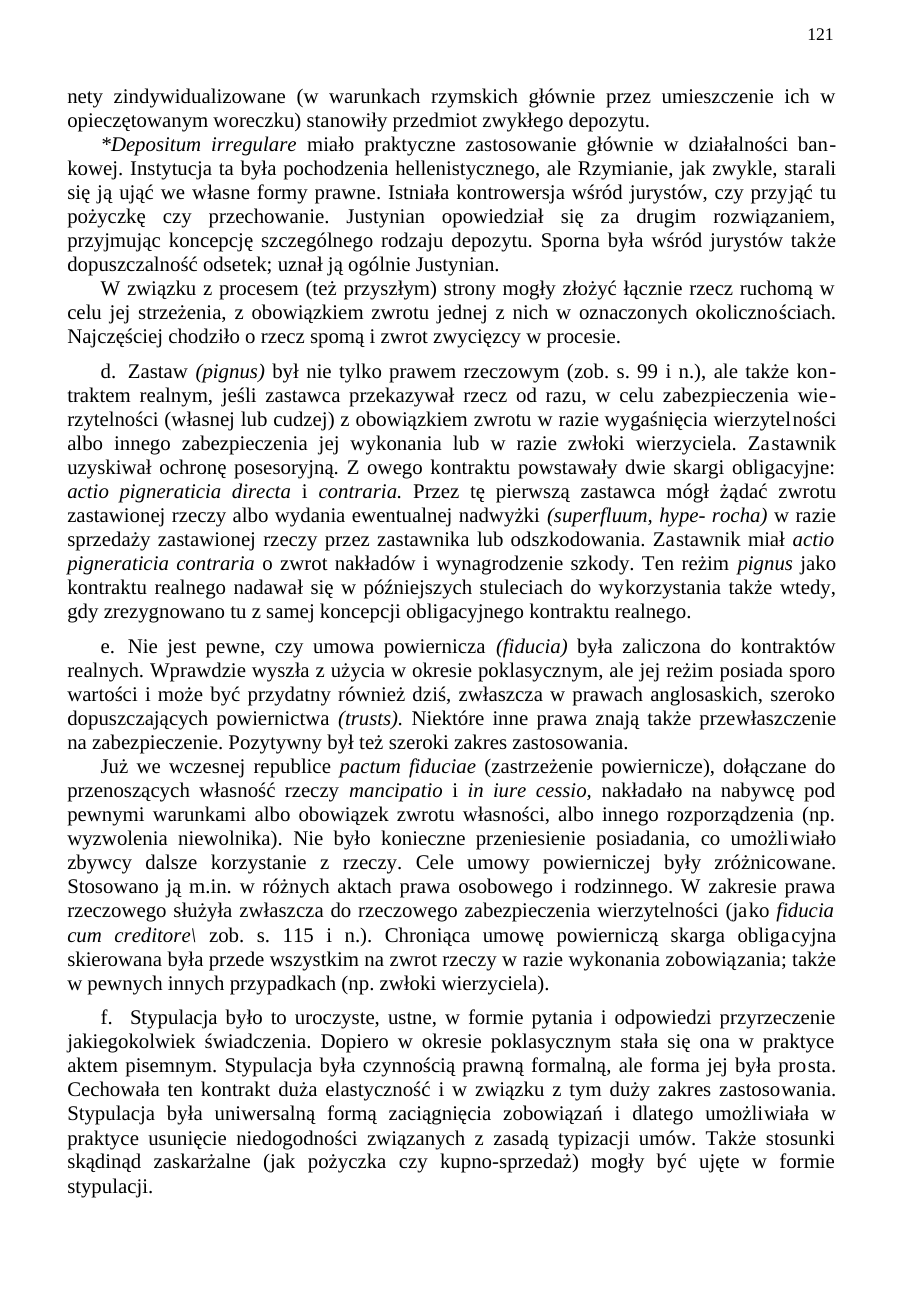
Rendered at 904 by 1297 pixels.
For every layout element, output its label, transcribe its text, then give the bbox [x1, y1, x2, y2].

list Stypulacja było to uroczyste, ustne, w formie pytania i odpowiedzi przyrzeczenie jakiegokolwiek świadczenia. Dopiero w okresie poklasycznym stała się ona w praktyce aktem pisemnym. Stypulacja była czynnością prawną formalną, ale forma jej była pro­sta. Cechowała ten kontrakt duża elastyczność i w związku z tym duży zakres zastoso­wania. Stypulacja była uniwersalną formą zaciągnięcia zobowiązań i dlatego umożli­wiała w praktyce usunięcie niedogodności związanych z zasadą typizacji umów. Także stosunki skądinąd zaskarżalne (jak pożyczka czy kupno-sprzedaż) mogły być ujęte w formie stypulacji. [67, 1005, 836, 1198]
list Zastaw (pignus) był nie tylko prawem rzeczowym (zob. s. 99 i n.), ale także kon­traktem realnym, jeśli zastawca przekazywał rzecz od razu, w celu zabezpieczenia wie­rzytelności (własnej lub cudzej) z obowiązkiem zwrotu w razie wygaśnięcia wierzytel­ności albo innego zabezpieczenia jej wykonania lub w razie zwłoki wierzyciela. Za­stawnik uzyskiwał ochronę posesoryjną. Z owego kontraktu powstawały dwie skargi obligacyjne: actio pigneraticia directa i contraria. Przez tę pierwszą zastawca mógł żą­dać zwrotu zastawionej rzeczy albo wydania ewentualnej nadwyżki (superfluum, hype- rocha) w razie sprzedaży zastawionej rzeczy przez zastawnika lub odszkodowania. Za­stawnik miał actio pigneraticia contraria o zwrot nakładów i wynagrodzenie szkody. Ten reżim pignus jako kontraktu realnego nadawał się w późniejszych stuleciach do wy­korzystania także wtedy, gdy zrezygnowano tu z samej koncepcji obligacyjnego kontra­ktu realnego. [67, 359, 836, 623]
text *Depositum irregulare miało praktyczne zastosowanie głównie w działalności ban­kowej. Instytucja ta była pochodzenia hellenistycznego, ale Rzymianie, jak zwykle, sta­rali się ją ująć we własne formy prawne. Istniała kontrowersja wśród jurystów, czy przy­jąć tu pożyczkę czy przechowanie. Justynian opowiedział się za drugim rozwiązaniem, przyjmując koncepcję szczególnego rodzaju depozytu. Sporna była wśród jurystów tak­że dopuszczalność odsetek; uznał ją ogólnie Justynian. [67, 132, 836, 276]
text W związku z procesem (też przyszłym) strony mogły złożyć łącznie rzecz ruchomą w celu jej strzeżenia, z obowiązkiem zwrotu jednej z nich w oznaczonych okoliczno­ściach. Najczęściej chodziło o rzecz spomą i zwrot zwycięzcy w procesie. [67, 276, 836, 348]
list Nie jest pewne, czy umowa powiernicza (fiducia) była zaliczona do kontraktów realnych. Wprawdzie wyszła z użycia w okresie poklasycznym, ale jej reżim posiada sporo wartości i może być przydatny również dziś, zwłaszcza w prawach anglosaskich, szeroko dopuszczających powiernictwa (trusts). Niektóre inne prawa znają także prze­właszczenie na zabezpieczenie. Pozytywny był też szeroki zakres zastosowania. [67, 634, 836, 754]
text Już we wczesnej republice pactum fiduciae (zastrzeżenie powiernicze), dołączane do przenoszących własność rzeczy mancipatio i in iure cessio, nakładało na nabywcę pod pewnymi warunkami albo obowiązek zwrotu własności, albo innego rozporządzenia (np. wyzwolenia niewolnika). Nie było konieczne przeniesienie posiadania, co umożli­wiało zbywcy dalsze korzystanie z rzeczy. Cele umowy powierniczej były zróżnicowa­ne. Stosowano ją m.in. w różnych aktach prawa osobowego i rodzinnego. W zakresie prawa rzeczowego służyła zwłaszcza do rzeczowego zabezpieczenia wierzytelności (ja­ko fiducia cum creditore\ zob. s. 115 i n.). Chroniąca umowę powierniczą skarga obliga­cyjna skierowana była przede wszystkim na zwrot rzeczy w razie wykonania zobowią­zania; także w pewnych innych przypadkach (np. zwłoki wierzyciela). [67, 754, 836, 995]
text nety zindywidualizowane (w warunkach rzymskich głównie przez umieszczenie ich w opieczętowanym woreczku) stanowiły przedmiot zwykłego depozytu. [67, 83, 836, 132]
text 121 [807, 24, 834, 44]
